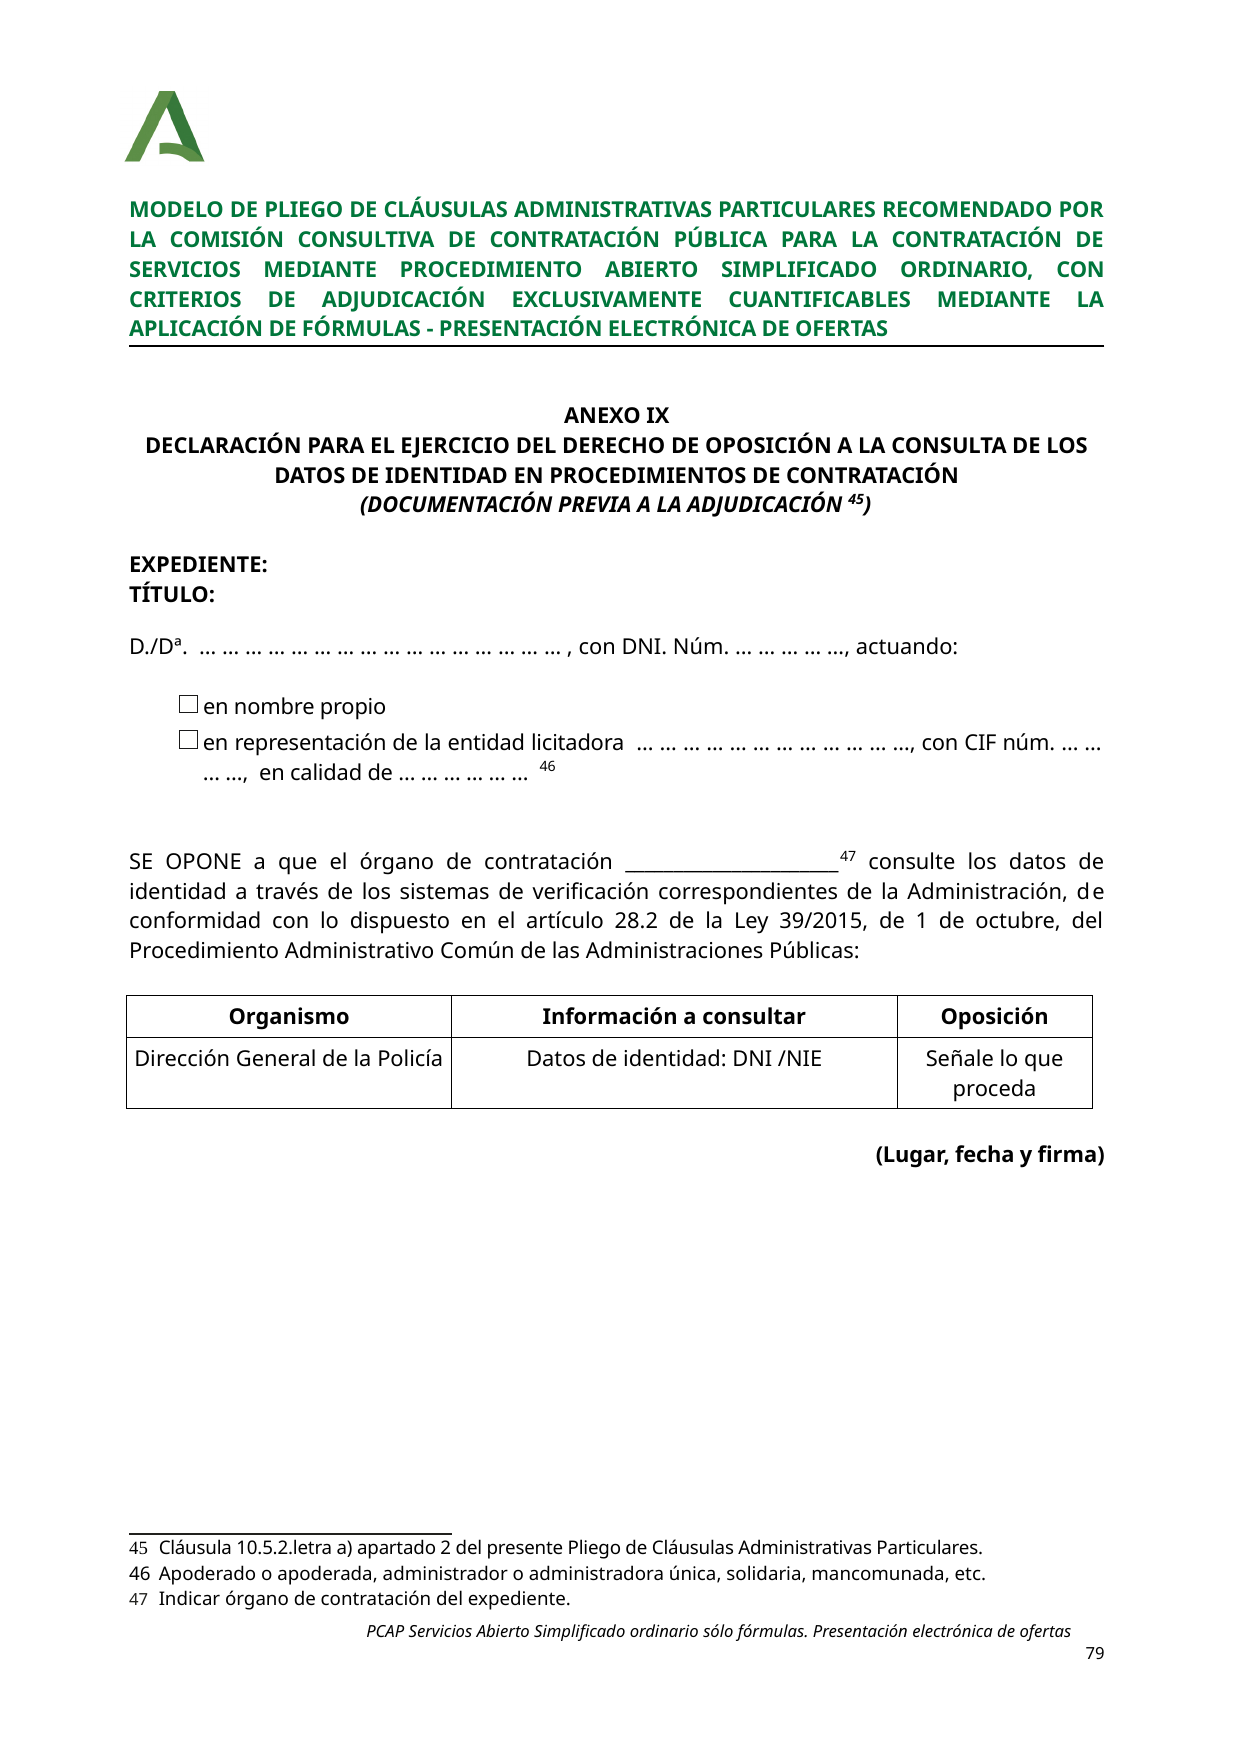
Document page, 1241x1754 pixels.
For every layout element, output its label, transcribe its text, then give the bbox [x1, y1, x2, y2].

text EXPEDIENTE: [129, 549, 1104, 579]
text ANEXO IX [129, 400, 1104, 430]
table_header Oposición [898, 996, 1092, 1037]
table_cell Datos de identidad: DNI /NIE [452, 1038, 897, 1108]
text DECLARACIÓN PARA EL EJERCICIO DEL DERECHO DE OPOSICIÓN A LA CONSULTA DE LOS DATOS DE IDENTIDAD EN PROCEDIMIENTOS DE CONTRATACIÓN [129, 430, 1104, 489]
text en representación de la entidad licitadora … … … … … … … … … … … …, con CIF núm. … … … …, en calidad de … … … … … … [203, 727, 1104, 786]
text D./Dª. … … … … … … … … … … … … … … … … , con DNI. Núm. … … … … …, actuando: [129, 631, 1104, 661]
text en nombre propio [203, 691, 1104, 721]
table_header Información a consultar [452, 996, 897, 1037]
picture [120, 86, 209, 166]
text (DOCUMENTACIÓN PREVIA A LA ADJUDICACIÓN ) [129, 489, 1104, 519]
text Cláusula 10.5.2.letra a) apartado 2 del presente Pliego de Cláusulas Administrativas Particulares. [129, 1534, 1104, 1560]
text SE OPONE a que el órgano de contratación ______________________ consulte los datos de identidad a través de los sistemas de verificación correspondientes de la Administración, de conformidad con lo dispuesto en el artículo 28.2 de la Ley 39/2015, de 1 de octubre, del Procedimiento Administrativo Común de las Administraciones Públicas: [129, 846, 1104, 965]
table_cell Dirección General de la Policía [127, 1038, 451, 1108]
table_header Organismo [127, 996, 451, 1037]
text Indicar órgano de contratación del expediente. [129, 1585, 1104, 1611]
text MODELO DE PLIEGO DE CLÁUSULAS ADMINISTRATIVAS PARTICULARES RECOMENDADO POR LA COMISIÓN CONSULTIVA DE CONTRATACIÓN PÚBLICA PARA LA CONTRATACIÓN DE SERVICIOS MEDIANTE PROCEDIMIENTO ABIERTO SIMPLIFICADO ORDINARIO, CON CRITERIOS DE ADJUDICACIÓN EXCLUSIVAMENTE CUANTIFICABLES MEDIANTE LA APLICACIÓN DE FÓRMULAS - PRESENTACIÓN ELECTRÓNICA DE OFERTAS [129, 194, 1104, 345]
table_cell Señale lo que proceda [898, 1038, 1092, 1108]
text (Lugar, fecha y firma) [129, 1138, 1104, 1168]
text TÍTULO: [129, 579, 1104, 609]
text Apoderado o apoderada, administrador o administradora única, solidaria, mancomunada, etc. [129, 1560, 1104, 1585]
